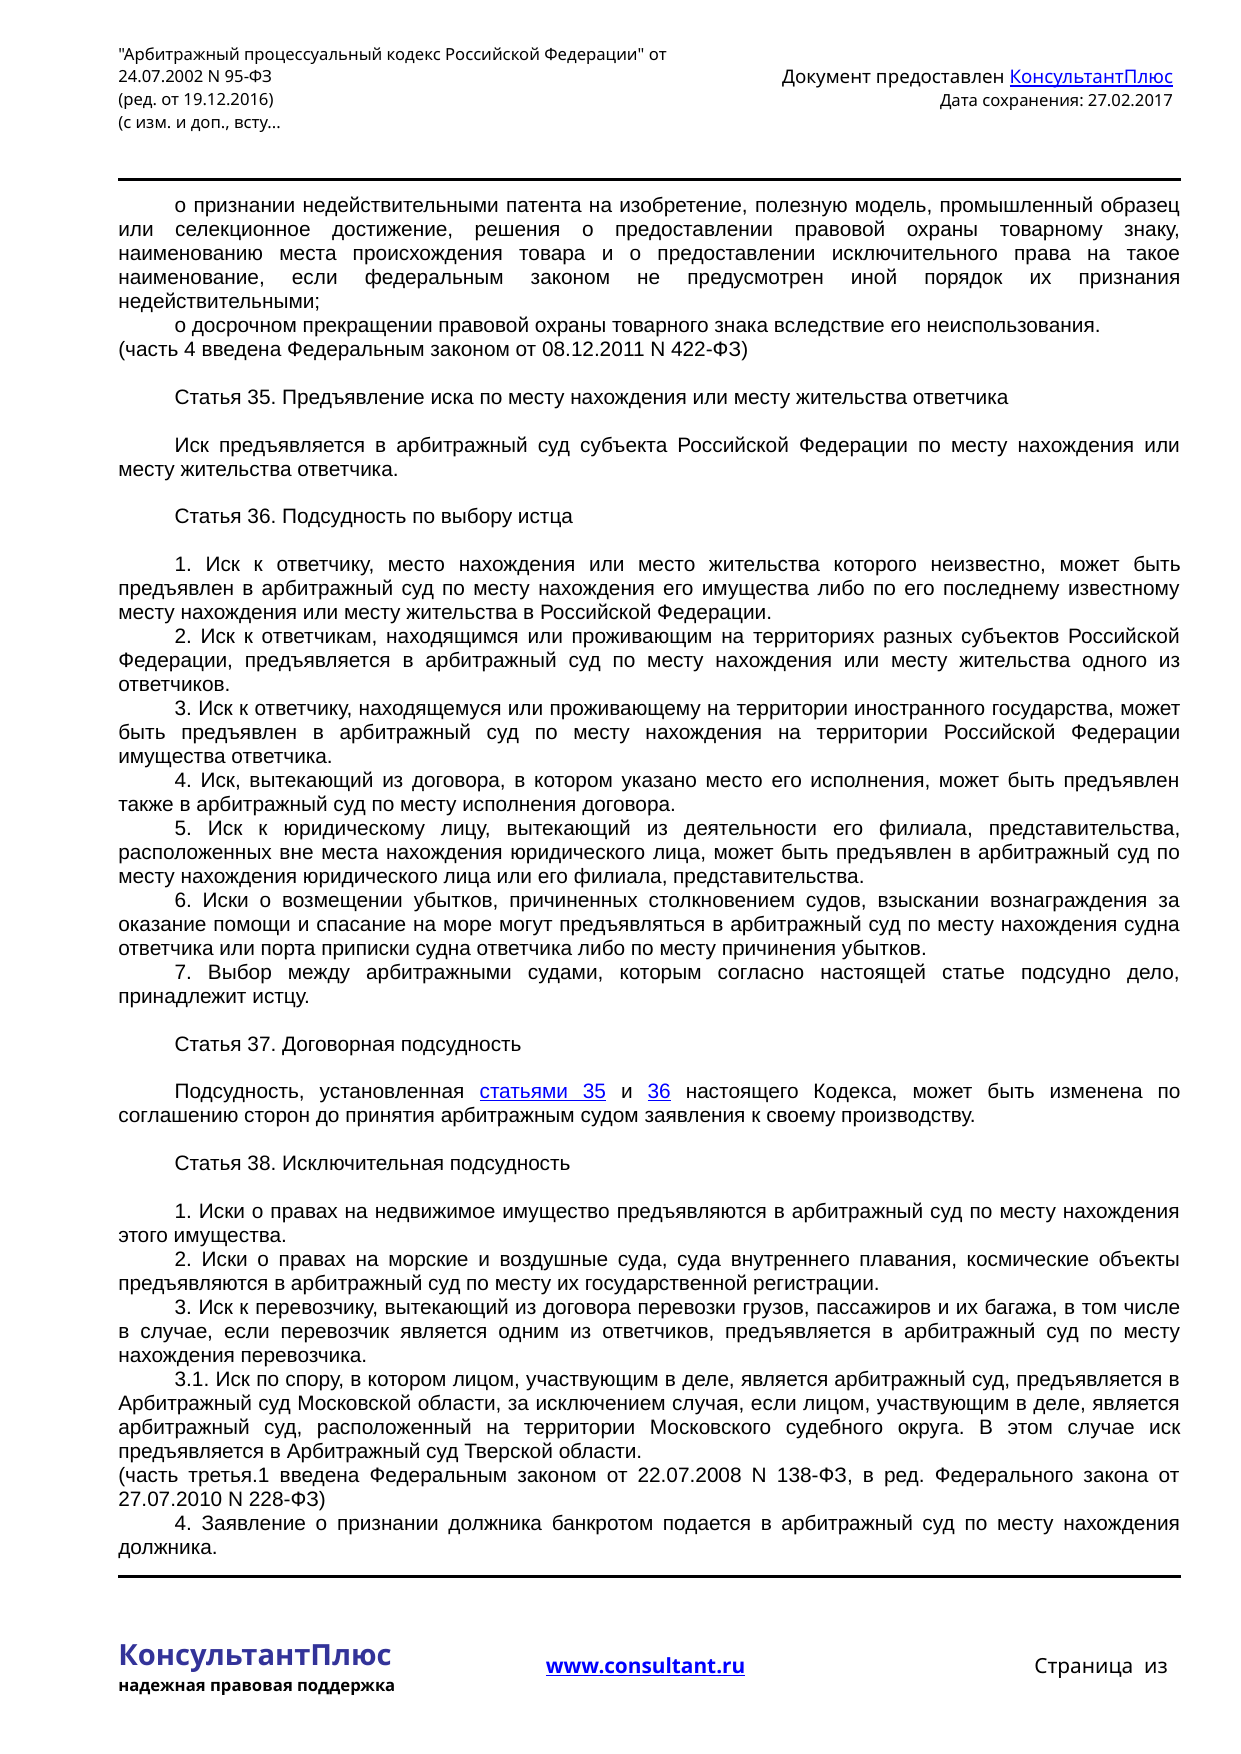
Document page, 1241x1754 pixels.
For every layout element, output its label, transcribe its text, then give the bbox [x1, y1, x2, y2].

text 1. Иски о правах на недвижимое имущество предъявляются в арбитражный суд по месту нахождения этого имущества. [118, 1199, 1181, 1247]
text (часть 4 введена Федеральным законом от 08.12.2011 N 422-ФЗ) [118, 337, 1181, 361]
text 3.1. Иск по спору, в котором лицом, участвующим в деле, является арбитражный суд, предъявляется в Арбитражный суд Московской области, за исключением случая, если лицом, участвующим в деле, является арбитражный суд, расположенный на территории Московского судебного округа. В этом случае иск предъявляется в Арбитражный суд Тверской области. [118, 1367, 1181, 1463]
subtitle Статья 37. Договорная подсудность [118, 1031, 1181, 1055]
text 3. Иск к ответчику, находящемуся или проживающему на территории иностранного государства, может быть предъявлен в арбитражный суд по месту нахождения на территории Российской Федерации имущества ответчика. [118, 696, 1181, 768]
text 4. Заявление о признании должника банкротом подается в арбитражный суд по месту нахождения должника. [118, 1511, 1181, 1558]
text 2. Иски о правах на морские и воздушные суда, суда внутреннего плавания, космические объекты предъявляются в арбитражный суд по месту их государственной регистрации. [118, 1247, 1181, 1295]
subtitle Статья 36. Подсудность по выбору истца [118, 504, 1181, 528]
text Подсудность, установленная статьями 35 и 36 настоящего Кодекса, может быть изменена по соглашению сторон до принятия арбитражным судом заявления к своему производству. [118, 1079, 1181, 1127]
text 1. Иск к ответчику, место нахождения или место жительства которого неизвестно, может быть предъявлен в арбитражный суд по месту нахождения его имущества либо по его последнему известному месту нахождения или месту жительства в Российской Федерации. [118, 552, 1181, 624]
text 2. Иск к ответчикам, находящимся или проживающим на территориях разных субъектов Российской Федерации, предъявляется в арбитражный суд по месту нахождения или месту жительства одного из ответчиков. [118, 624, 1181, 696]
text 4. Иск, вытекающий из договора, в котором указано место его исполнения, может быть предъявлен также в арбитражный суд по месту исполнения договора. [118, 768, 1181, 816]
text 5. Иск к юридическому лицу, вытекающий из деятельности его филиала, представительства, расположенных вне места нахождения юридического лица, может быть предъявлен в арбитражный суд по месту нахождения юридического лица или его филиала, представительства. [118, 816, 1181, 888]
text о признании недействительными патента на изобретение, полезную модель, промышленный образец или селекционное достижение, решения о предоставлении правовой охраны товарному знаку, наименованию места происхождения товара и о предоставлении исключительного права на такое наименование, если федеральным законом не предусмотрен иной порядок их признания недействительными; [118, 193, 1181, 313]
text 3. Иск к перевозчику, вытекающий из договора перевозки грузов, пассажиров и их багажа, в том числе в случае, если перевозчик является одним из ответчиков, предъявляется в арбитражный суд по месту нахождения перевозчика. [118, 1295, 1181, 1367]
text 7. Выбор между арбитражными судами, которым согласно настоящей статье подсудно дело, принадлежит истцу. [118, 959, 1181, 1007]
subtitle Статья 35. Предъявление иска по месту нахождения или месту жительства ответчика [118, 384, 1181, 408]
text 6. Иски о возмещении убытков, причиненных столкновением судов, взыскании вознаграждения за оказание помощи и спасание на море могут предъявляться в арбитражный суд по месту нахождения судна ответчика или порта приписки судна ответчика либо по месту причинения убытков. [118, 888, 1181, 959]
subtitle Статья 38. Исключительная подсудность [118, 1151, 1181, 1175]
text (часть третья.1 введена Федеральным законом от 22.07.2008 N 138-ФЗ, в ред. Федерального закона от 27.07.2010 N 228-ФЗ) [118, 1463, 1181, 1511]
text Иск предъявляется в арбитражный суд субъекта Российской Федерации по месту нахождения или месту жительства ответчика. [118, 432, 1181, 480]
text о досрочном прекращении правовой охраны товарного знака вследствие его неиспользования. [118, 313, 1181, 337]
